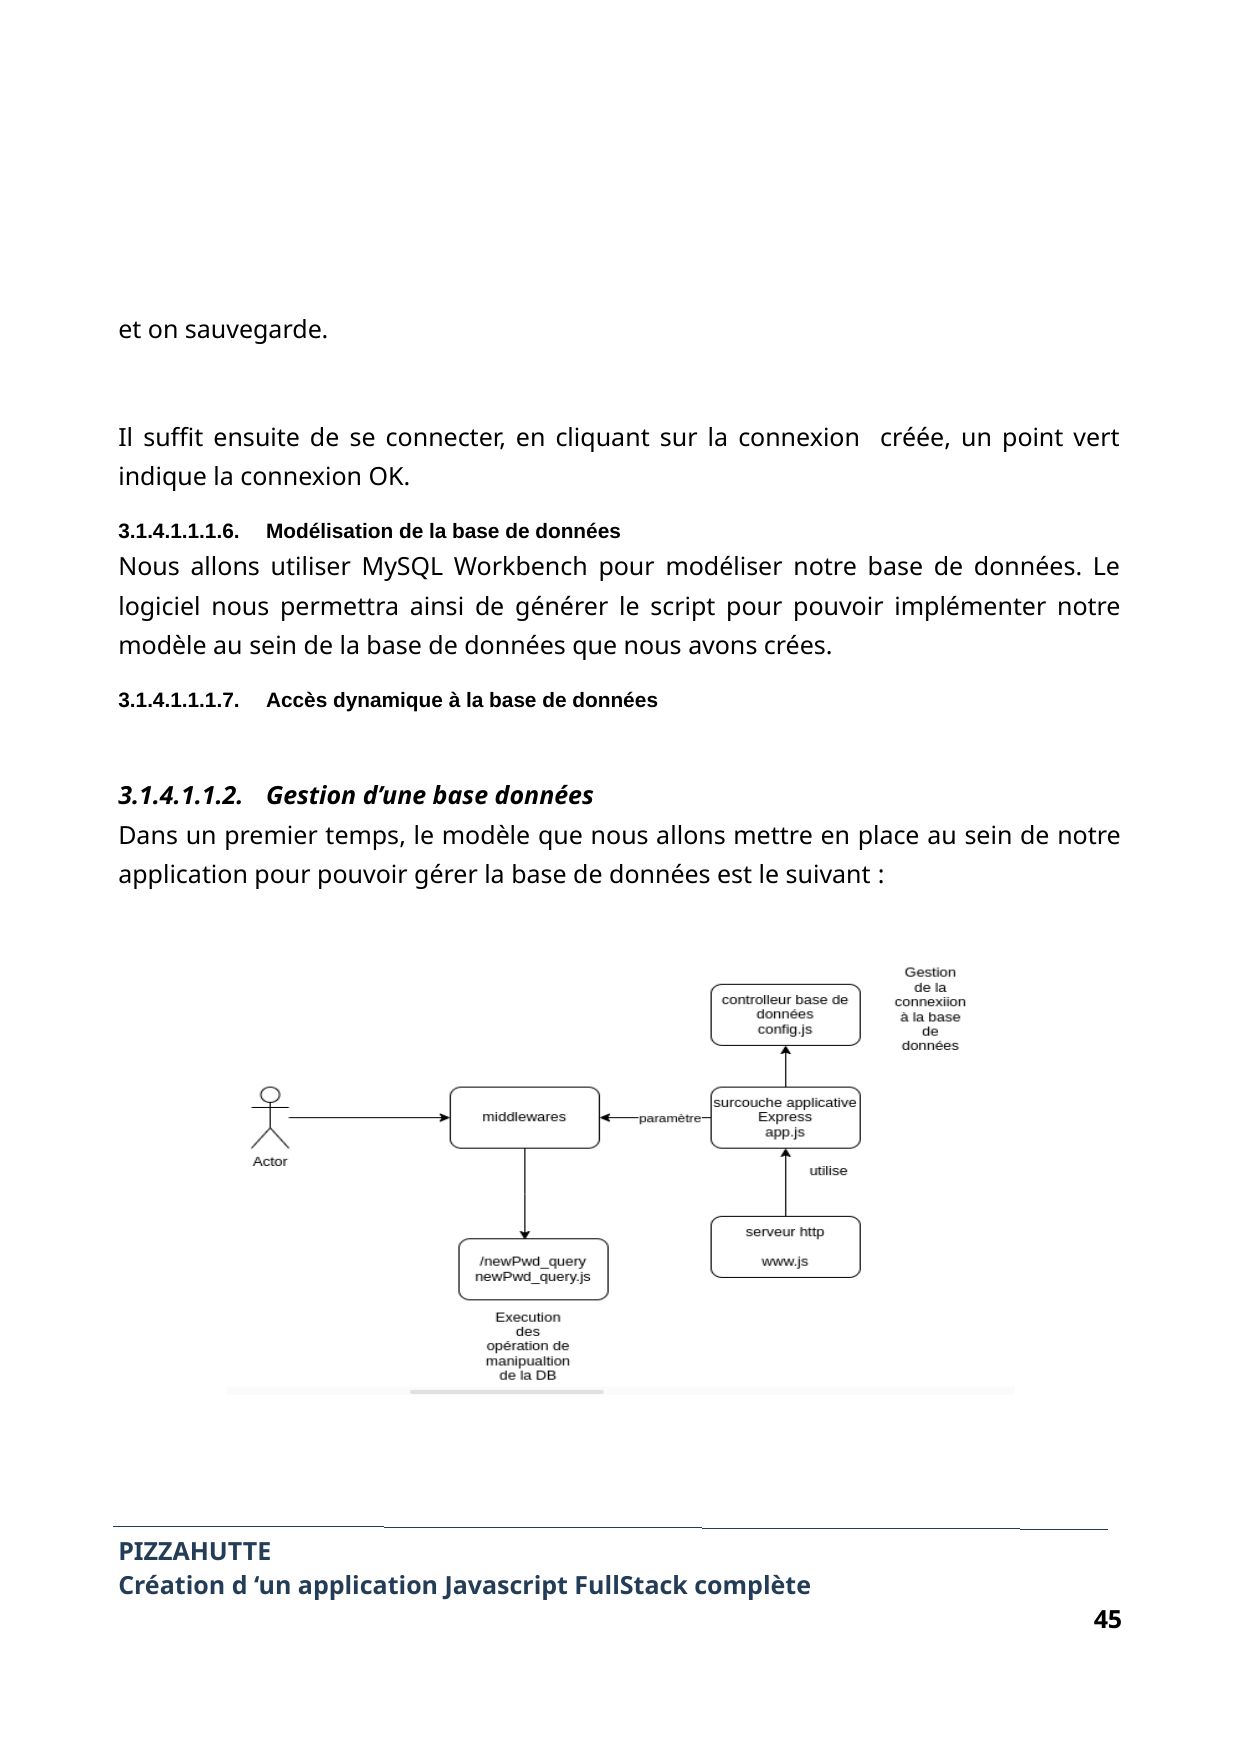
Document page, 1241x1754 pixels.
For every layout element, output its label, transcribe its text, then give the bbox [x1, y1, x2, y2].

subtitle Gestion d’une base données [118, 778, 1122, 812]
text et on sauvegarde. [118, 234, 1122, 346]
picture [225, 937, 1015, 1395]
text Dans un premier temps, le modèle que nous allons mettre en place au sein de notre application pour pouvoir gérer la base de données est le suivant : [118, 818, 1122, 891]
subtitle Modélisation de la base de données [118, 519, 1122, 543]
text Nous allons utiliser MySQL Workbench pour modéliser notre base de données. Le logiciel nous permettra ainsi de générer le script pour pouvoir implémenter notre modèle au sein de la base de données que nous avons crées. [118, 549, 1122, 661]
subtitle Accès dynamique à la base de données [118, 687, 1122, 711]
text Il suffit ensuite de se connecter, en cliquant sur la connexion créée, un point vert indique la connexion OK. [118, 420, 1122, 493]
